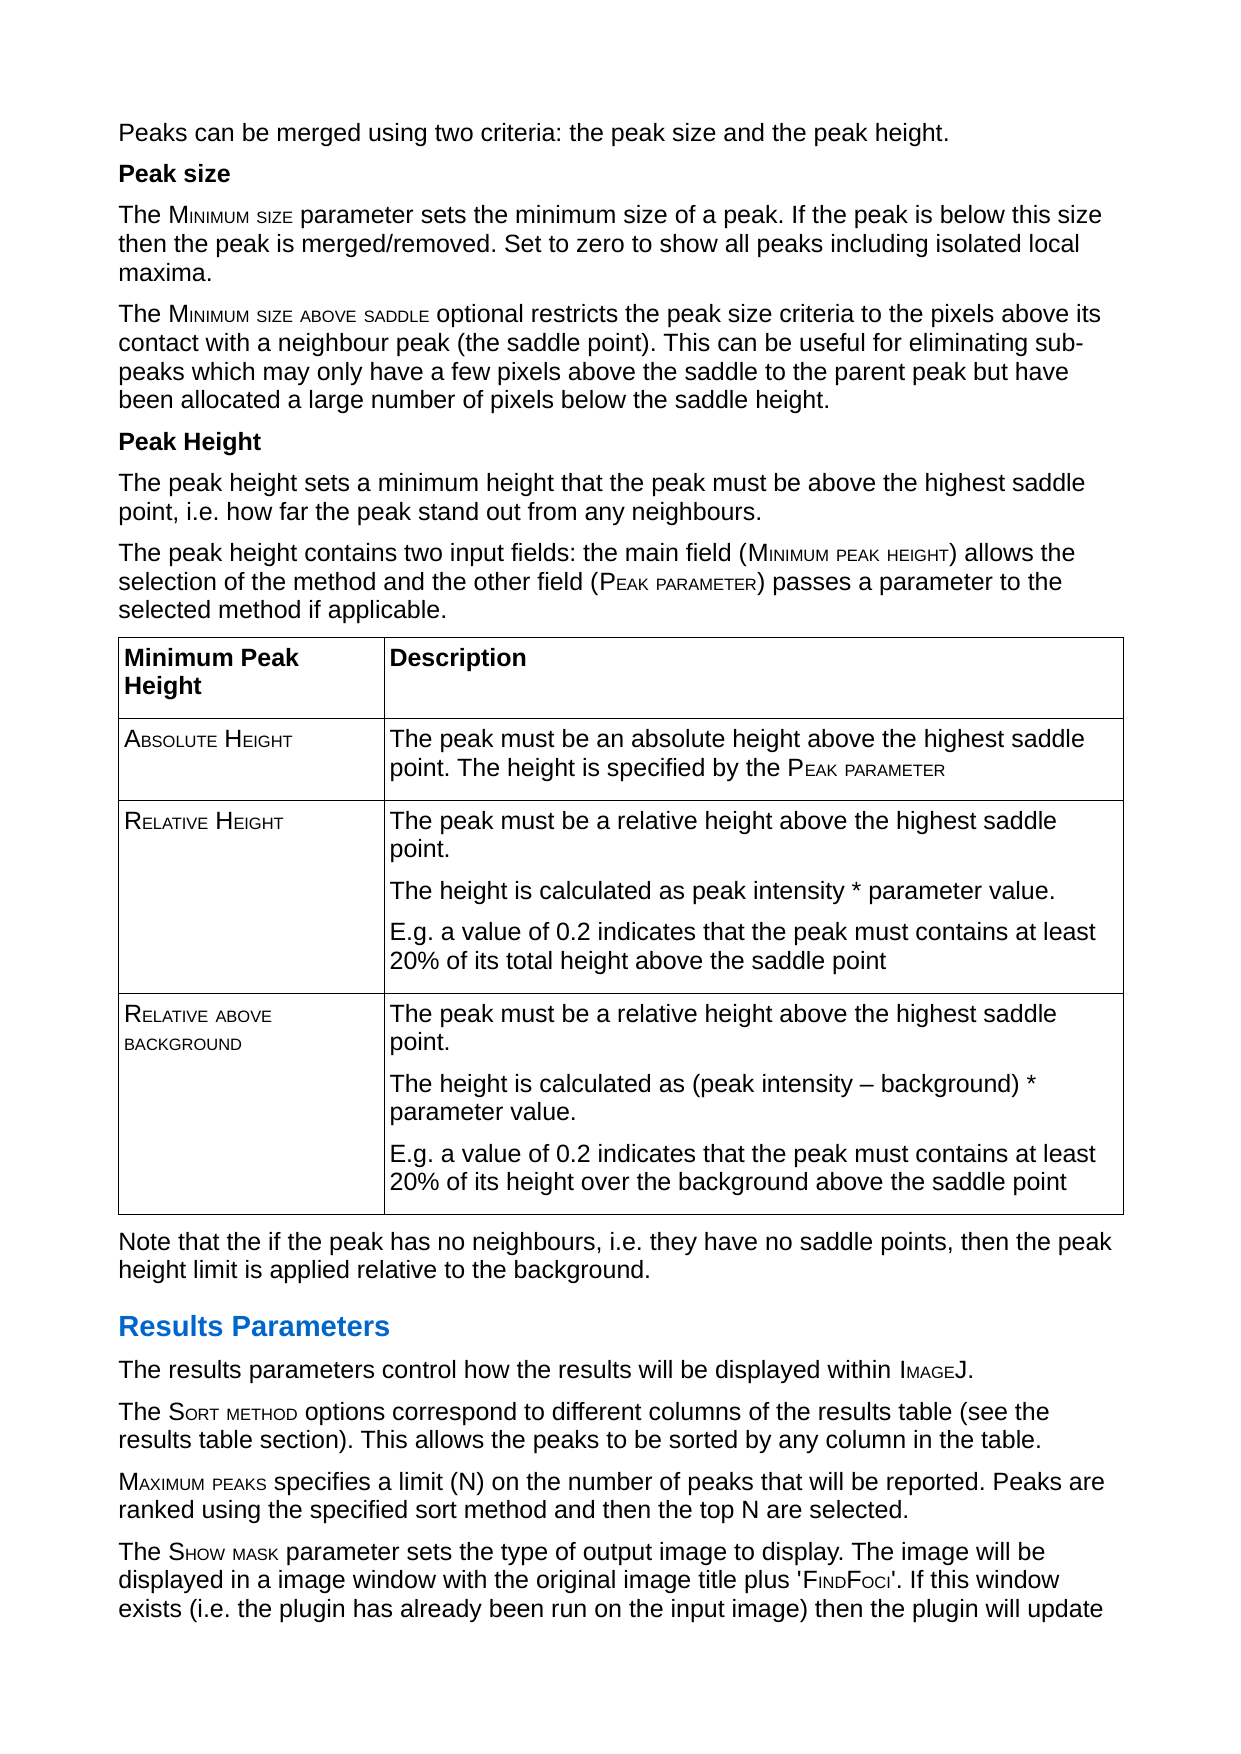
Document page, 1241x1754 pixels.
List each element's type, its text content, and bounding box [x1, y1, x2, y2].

text Maximum peaks specifies a limit (N) on the number of peaks that will be reported. Peaks are ranked using the specified sort method and then the top N are selected. [118, 1467, 1122, 1524]
table_cell The peak must be a relative height above the highest saddle point. The height is calculated as peak intensity * parameter value. E.g. a value of 0.2 indicates that the peak must contains at least 20% of its total height above the saddle point [385, 801, 1123, 993]
text The Minimum size above saddle optional restricts the peak size criteria to the pixels above its contact with a neighbour peak (the saddle point). This can be useful for eliminating sub-peaks which may only have a few pixels above the saddle to the parent peak but have been allocated a large number of pixels below the saddle height. [118, 299, 1122, 414]
text The peak height contains two input fields: the main field (Minimum peak height) allows the selection of the method and the other field (Peak parameter) passes a parameter to the selected method if applicable. [118, 538, 1122, 624]
table_cell Absolute Height [119, 719, 384, 800]
text Peak Height [118, 427, 1122, 456]
text Note that the if the peak has no neighbours, i.e. they have no saddle points, then the peak height limit is applied relative to the background. [118, 1227, 1122, 1284]
table_cell Relative Height [119, 801, 384, 993]
text Peak size [118, 159, 1122, 188]
table_cell The peak must be a relative height above the highest saddle point. The height is calculated as (peak intensity – background) * parameter value. E.g. a value of 0.2 indicates that the peak must contains at least 20% of its height over the background above the saddle point [385, 994, 1123, 1214]
table_cell Relative above background [119, 994, 384, 1214]
text The results parameters control how the results will be displayed within ImageJ. [118, 1355, 1122, 1384]
text The Sort method options correspond to different columns of the results table (see the results table section). This allows the peaks to be sorted by any column in the table. [118, 1397, 1122, 1454]
table_header Description [385, 638, 1123, 718]
text The Show mask parameter sets the type of output image to display. The image will be displayed in a image window with the original image title plus 'FindFoci'. If this window exists (i.e. the plugin has already been run on the input image) then the plugin will update [118, 1537, 1122, 1623]
subtitle Results Parameters [118, 1309, 1122, 1343]
text The Minimum size parameter sets the minimum size of a peak. If the peak is below this size then the peak is merged/removed. Set to zero to show all peaks including isolated local maxima. [118, 201, 1122, 287]
table_cell The peak must be an absolute height above the highest saddle point. The height is specified by the Peak parameter [385, 719, 1123, 800]
table_header Minimum Peak Height [119, 638, 384, 718]
text Peaks can be merged using two criteria: the peak size and the peak height. [118, 118, 1122, 147]
text The peak height sets a minimum height that the peak must be above the highest saddle point, i.e. how far the peak stand out from any neighbours. [118, 468, 1122, 526]
